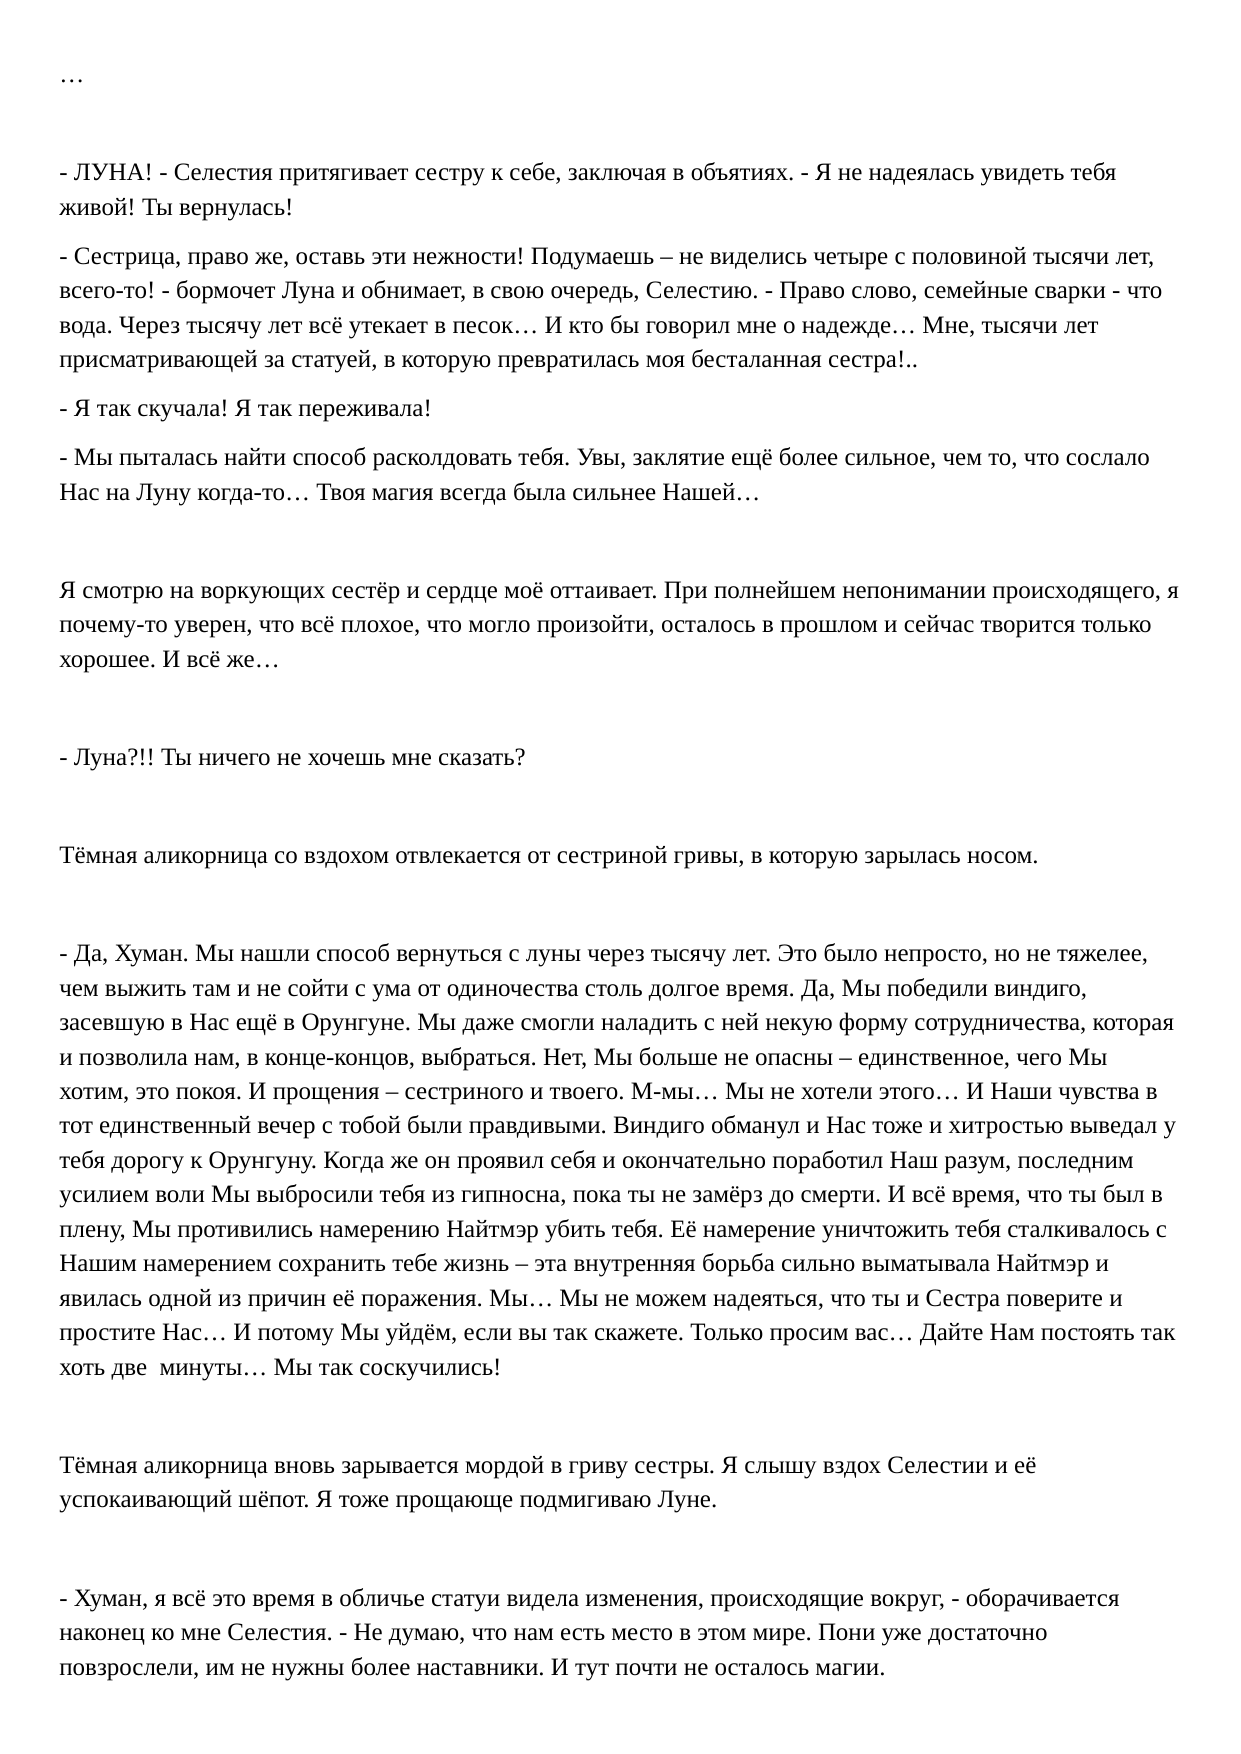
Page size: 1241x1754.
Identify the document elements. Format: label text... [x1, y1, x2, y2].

text - ЛУНА! - Селестия притягивает сестру к себе, заключая в объятиях. - Я не надеялась увидеть тебя живой! Ты вернулась! [59, 157, 1181, 220]
text - Сестрица, право же, оставь эти нежности! Подумаешь – не виделись четыре с половиной тысячи лет, всего-то! - бормочет Луна и обнимает, в свою очередь, Селестию. - Право слово, семейные сварки - что вода. Через тысячу лет всё утекает в песок… И кто бы говорил мне о надежде… Мне, тысячи лет присматривающей за статуей, в которую превратилась моя бесталанная сестра!.. [59, 241, 1181, 373]
text Я смотрю на воркующих сестёр и сердце моё оттаивает. При полнейшем непонимании происходящего, я почему-то уверен, что всё плохое, что могло произойти, осталось в прошлом и сейчас творится только хорошее. И всё же… [59, 575, 1181, 673]
text - Мы пыталась найти способ расколдовать тебя. Увы, заклятие ещё более сильное, чем то, что сослало Нас на Луну когда-то… Твоя магия всегда была сильнее Нашей… [59, 442, 1181, 506]
text - Да, Хуман. Мы нашли способ вернуться с луны через тысячу лет. Это было непросто, но не тяжелее, чем выжить там и не сойти с ума от одиночества столь долгое время. Да, Мы победили виндиго, засевшую в Нас ещё в Орунгуне. Мы даже смогли наладить с ней некую форму сотрудничества, которая и позволила нам, в конце-концов, выбраться. Нет, Мы больше не опасны – единственное, чего Мы хотим, это покоя. И прощения – сестриного и твоего. М-мы… Мы не хотели этого… И Наши чувства в тот единственный вечер с тобой были правдивыми. Виндиго обманул и Нас тоже и хитростью выведал у тебя дорогу к Орунгуну. Когда же он проявил себя и окончательно поработил Наш разум, последним усилием воли Мы выбросили тебя из гипносна, пока ты не замёрз до смерти. И всё время, что ты был в плену, Мы противились намерению Найтмэр убить тебя. Её намерение уничтожить тебя сталкивалось с Нашим намерением сохранить тебе жизнь – эта внутренняя борьба сильно выматывала Найтмэр и явилась одной из причин её поражения. Мы… Мы не можем надеяться, что ты и Сестра поверите и простите Нас… И потому Мы уйдём, если вы так скажете. Только просим вас… Дайте Нам постоять так хоть две минуты… Мы так соскучились! [59, 938, 1181, 1381]
text - Я так скучала! Я так переживала! [59, 393, 1181, 422]
text Тёмная аликорница вновь зарывается мордой в гриву сестры. Я слышу вздох Селестии и её успокаивающий шёпот. Я тоже прощающе подмигиваю Луне. [59, 1450, 1181, 1513]
text - Луна?!! Ты ничего не хочешь мне сказать? [59, 742, 1181, 771]
text Тёмная аликорница со вздохом отвлекается от сестриной гривы, в которую зарылась носом. [59, 840, 1181, 869]
text - Хуман, я всё это время в обличье статуи видела изменения, происходящие вокруг, - оборачивается наконец ко мне Селестия. - Не думаю, что нам есть место в этом мире. Пони уже достаточно повзрослели, им не нужны более наставники. И тут почти не осталось магии. [59, 1583, 1181, 1680]
text … [59, 59, 1181, 88]
